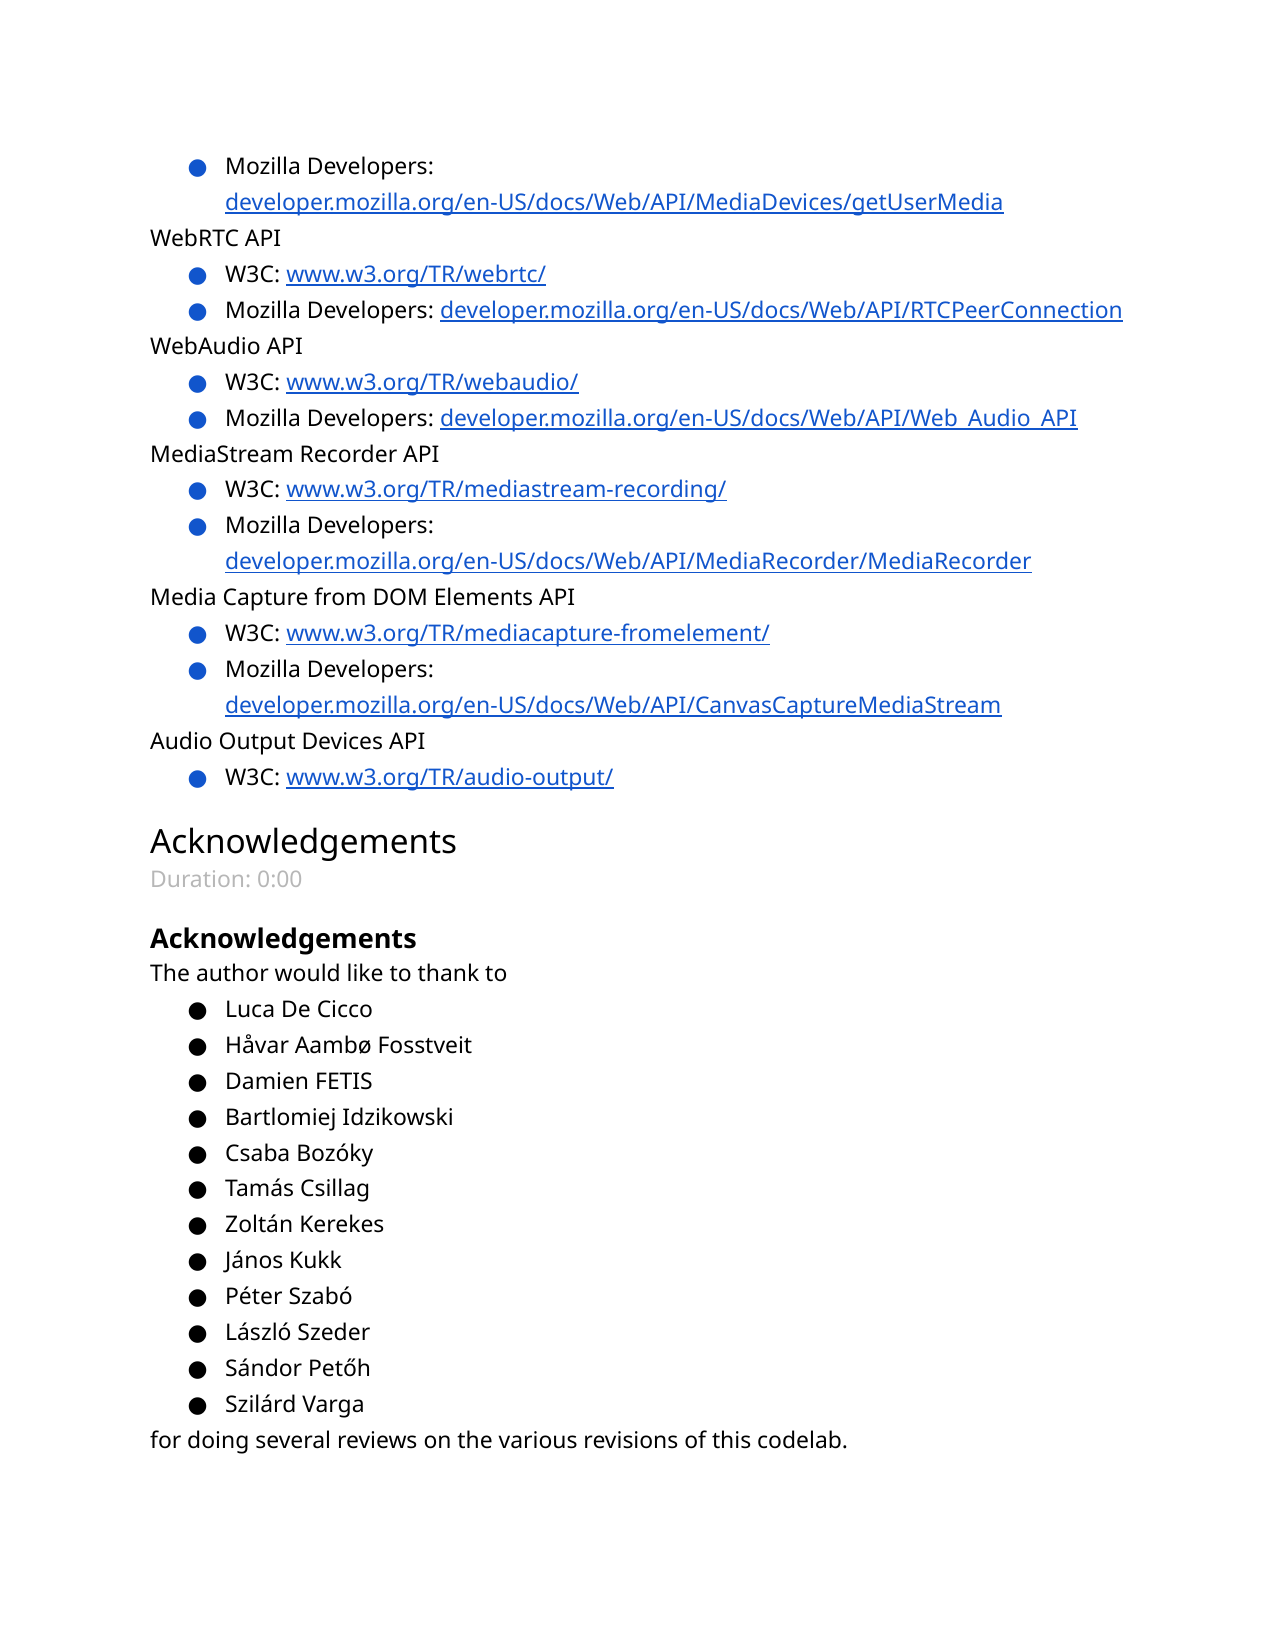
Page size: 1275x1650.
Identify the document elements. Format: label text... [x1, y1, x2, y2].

list Håvar Aambø Fosstveit [187, 1029, 1125, 1060]
list Péter Szabó [187, 1280, 1125, 1311]
list Zoltán Kerekes [187, 1208, 1125, 1239]
text WebRTC API [150, 222, 1125, 253]
list Sándor Petőh [187, 1352, 1125, 1383]
text Media Capture from DOM Elements API [150, 581, 1125, 612]
list W3C: www.w3.org/TR/mediastream-recording/ [187, 473, 1125, 505]
list László Szeder [187, 1316, 1125, 1347]
text WebAudio API [150, 330, 1125, 361]
list Mozilla Developers: developer.mozilla.org/en-US/docs/Web/API/RTCPeerConnection [187, 294, 1125, 325]
list Luca De Cicco [187, 993, 1125, 1024]
text MediaStream Recorder API [150, 437, 1125, 469]
text Duration: 0:00 [150, 863, 1125, 894]
subtitle Acknowledgements [150, 818, 1125, 863]
list Tamás Csillag [187, 1172, 1125, 1204]
list W3C: www.w3.org/TR/webaudio/ [187, 366, 1125, 397]
list Mozilla Developers: developer.mozilla.org/en-US/docs/Web/API/MediaRecorder/MediaRecorder [187, 509, 1125, 577]
list W3C: www.w3.org/TR/mediacapture-fromelement/ [187, 617, 1125, 648]
list Mozilla Developers: developer.mozilla.org/en-US/docs/Web/API/CanvasCaptureMediaStream [187, 653, 1125, 720]
list W3C: www.w3.org/TR/webrtc/ [187, 258, 1125, 289]
list János Kukk [187, 1244, 1125, 1276]
list Mozilla Developers: developer.mozilla.org/en-US/docs/Web/API/MediaDevices/getUserMedia [187, 150, 1125, 217]
text Audio Output Devices API [150, 725, 1125, 756]
list Bartlomiej Idzikowski [187, 1101, 1125, 1132]
text for doing several reviews on the various revisions of this codelab. [150, 1424, 1125, 1455]
list Mozilla Developers: developer.mozilla.org/en-US/docs/Web/API/Web_Audio_API [187, 402, 1125, 433]
subtitle Acknowledgements [150, 920, 1125, 957]
list W3C: www.w3.org/TR/audio-output/ [187, 761, 1125, 792]
list Csaba Bozóky [187, 1136, 1125, 1168]
text The author would like to thank to [150, 957, 1125, 988]
list Szilárd Varga [187, 1388, 1125, 1419]
list Damien FETIS [187, 1064, 1125, 1096]
